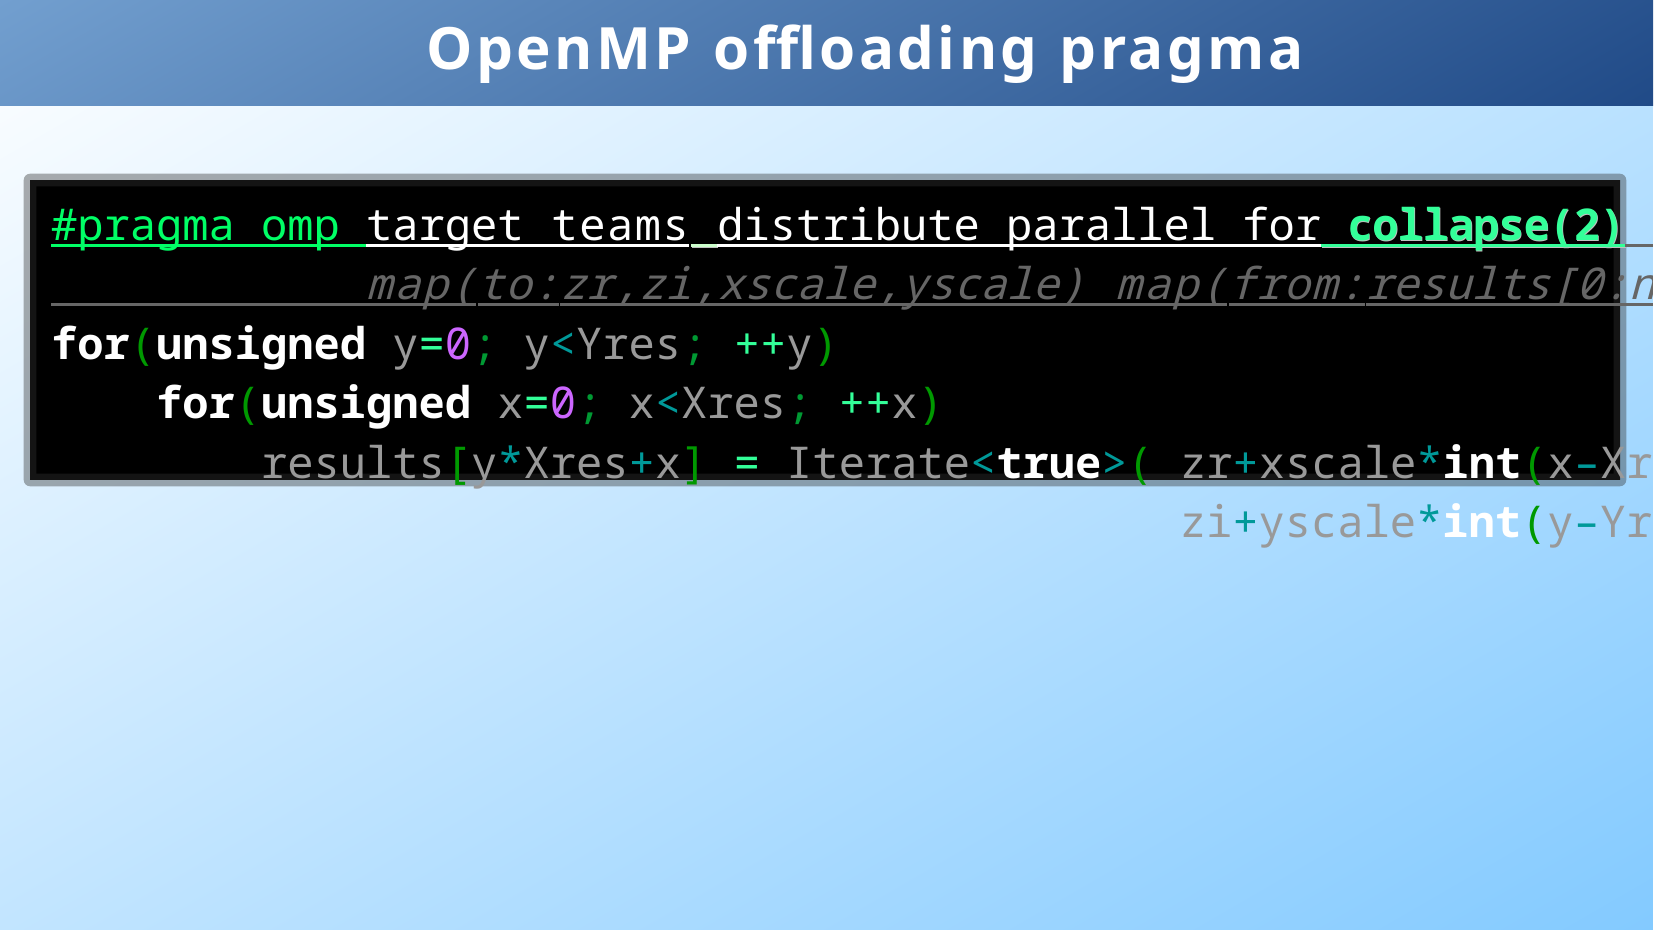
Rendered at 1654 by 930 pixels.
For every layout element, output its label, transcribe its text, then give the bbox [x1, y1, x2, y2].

text_box #pragma omp target teams distribute parallel for collapse(2) \ map(to:zr,zi,xscale,yscale) map(from:results[0:npixels]) for(unsigned y=0; y<Yres; ++y) for(unsigned x=0; x<Xres; ++x) results[y*Xres+x] = Iterate<true>( zr+xscale*int(x–Xres/2), zi+yscale*int(y–Yres/2) ); [30, 180, 1621, 480]
text_box OpenMP offloading pragma [0, 0, 1653, 106]
